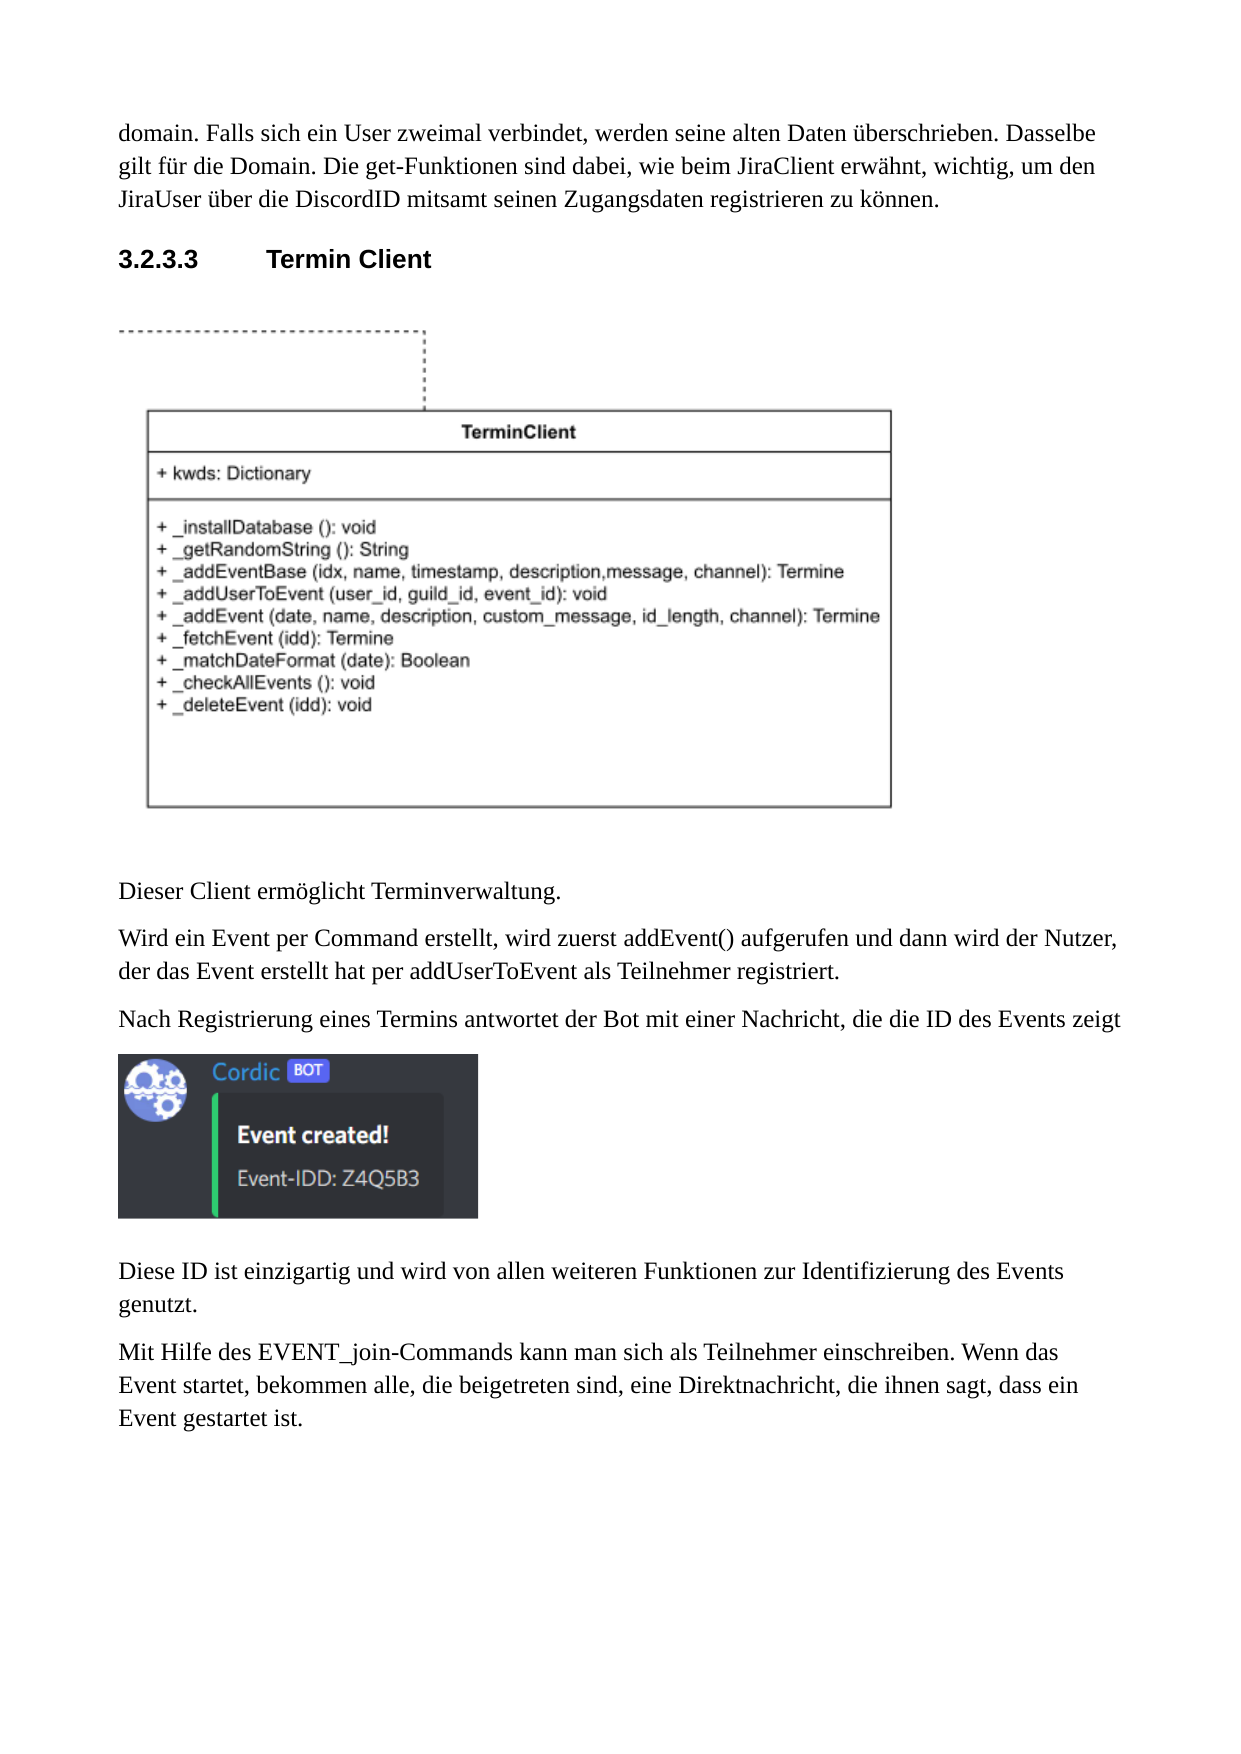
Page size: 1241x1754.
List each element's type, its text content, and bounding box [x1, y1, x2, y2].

text Nach Registrierung eines Termins antwortet der Bot mit einer Nachricht, die die ID des Events zeigt [118, 1004, 1122, 1237]
text Mit Hilfe des EVENT_join-Commands kann man sich als Teilnehmer einschreiben. Wenn das Event startet, bekommen alle, die beigetreten sind, eine Direktnachricht, die ihnen sagt, dass ein Event gestartet ist. [118, 1337, 1122, 1432]
text Diese ID ist einzigartig und wird von allen weiteren Funktionen zur Identifizierung des Events genutzt. [118, 1256, 1122, 1318]
text domain. Falls sich ein User zweimal verbindet, werden seine alten Daten überschrieben. Dasselbe gilt für die Domain. Die get-Funktionen sind dabei, wie beim JiraClient erwähnt, wichtig, um den JiraUser über die DiscordID mitsamt seinen Zugangsdaten registrieren zu können. [118, 118, 1122, 213]
text Wird ein Event per Command erstellt, wird zuerst addEvent() aufgerufen und dann wird der Nutzer, der das Event erstellt hat per addUserToEvent als Teilnehmer registriert. [118, 923, 1122, 985]
text Dieser Client ermöglicht Terminverwaltung. [118, 876, 1122, 904]
subtitle Termin Client [118, 244, 1122, 274]
picture [118, 304, 939, 840]
picture [118, 1054, 479, 1220]
